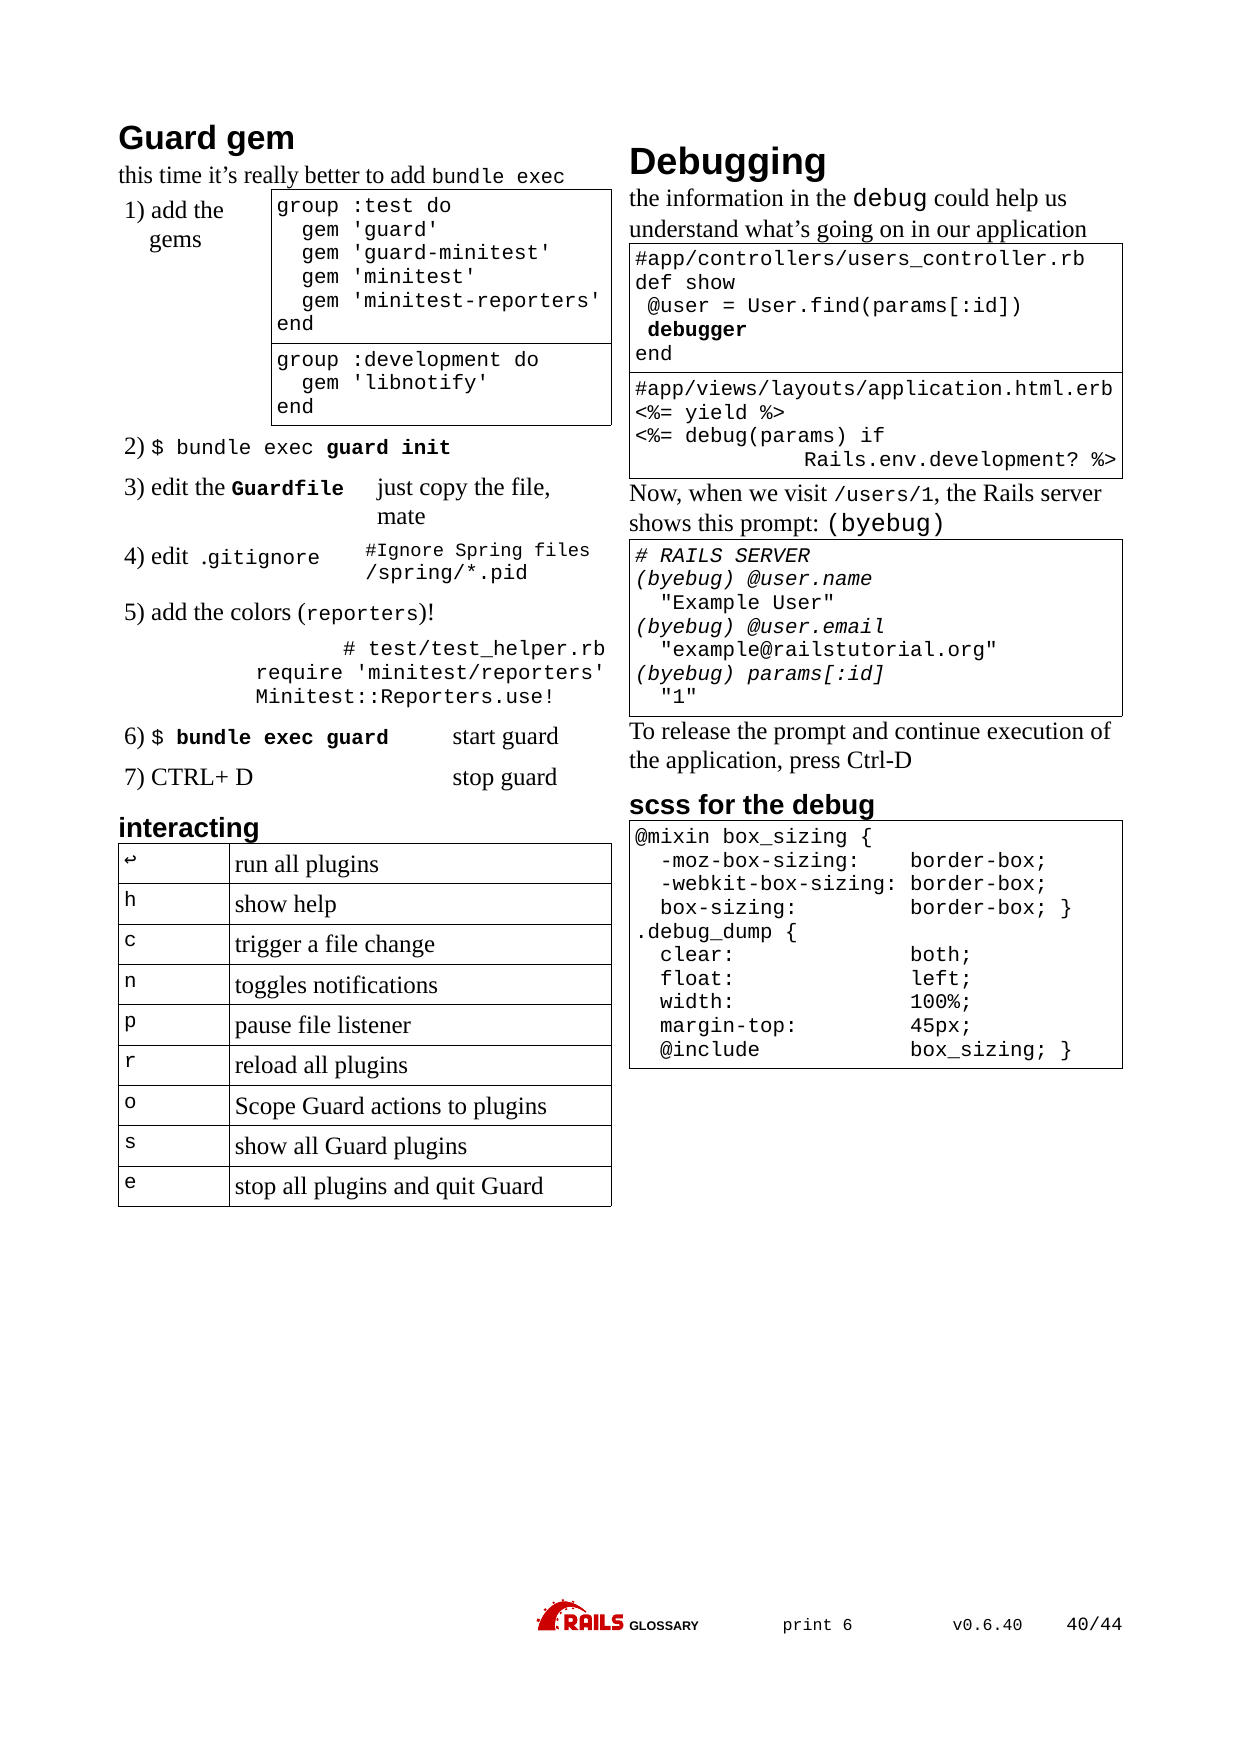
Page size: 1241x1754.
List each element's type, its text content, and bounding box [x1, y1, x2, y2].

table_cell start guard [447, 715, 611, 756]
table_cell o [119, 1086, 229, 1125]
table_cell Scope Guard actions to plugins [230, 1086, 611, 1125]
table_cell [447, 592, 611, 633]
subtitle scss for the debug [629, 788, 1122, 820]
table_cell 7) CTRL+ D [118, 756, 447, 796]
table_cell [118, 343, 271, 425]
text the information in the debug could help us understand what’s going on in our application [629, 183, 1122, 242]
table_cell # test/test_helper.rb require 'minitest/reporters' Minitest::Reporters.use! [118, 633, 611, 715]
table_cell 2) $ bundle exec guard init [118, 425, 611, 466]
table_cell #Ignore Spring files /spring/*.pid [360, 535, 611, 592]
table_cell #app/views/layouts/application.html.erb <%= yield %> <%= debug(params) if Rails.env.development? %> [630, 373, 1122, 478]
table_cell group :development do gem 'libnotify' end [272, 344, 611, 425]
table_cell just copy the file, mate [371, 466, 611, 535]
table_header ↩ [119, 844, 229, 883]
table_cell r [119, 1046, 229, 1085]
table_header @mixin box_sizing { -moz-box-sizing: border-box; -webkit-box-sizing: border-box; box-sizing: border-box; } .debug_dump { clear: both; float: left; width: 100%; margin-top: 45px; @include box_sizing; } [630, 821, 1122, 1068]
table_header 1) add the gems [118, 189, 271, 343]
table_cell stop all plugins and quit Guard [230, 1167, 611, 1206]
table_cell s [119, 1126, 229, 1166]
text this time it’s really better to add bundle exec [118, 160, 611, 189]
table_cell show all Guard plugins [230, 1126, 611, 1166]
table_cell n [119, 965, 229, 1004]
table_header group :test do gem 'guard' gem 'guard-minitest' gem 'minitest' gem 'minitest-reporters' end [272, 190, 611, 343]
table_cell 5) add the colors (reporters)! [118, 592, 447, 633]
table_header # RAILS SERVER (byebug) @user.name "Example User" (byebug) @user.email "example@railstutorial.org" (byebug) params[:id] "1" [630, 540, 1122, 716]
table_cell h [119, 884, 229, 924]
text Now, when we visit /users/1, the Rails server shows this prompt: (byebug) [629, 479, 1122, 539]
table_cell stop guard [447, 756, 611, 796]
table_cell trigger a file change [230, 925, 611, 964]
table_cell 6) $ bundle exec guard [118, 715, 447, 756]
table_cell c [119, 925, 229, 964]
table_cell p [119, 1005, 229, 1044]
text To release the prompt and continue execution of the application, press Ctrl-D [629, 717, 1122, 773]
table_cell show help [230, 884, 611, 924]
table_cell pause file listener [230, 1005, 611, 1044]
subtitle Guard gem [118, 118, 611, 157]
subtitle Debugging [629, 139, 1122, 183]
table_cell 3) edit the Guardfile [118, 466, 371, 535]
subtitle interacting [118, 811, 611, 843]
table_header #app/controllers/users_controller.rb def show @user = User.find(params[:id]) debugger end [630, 244, 1122, 372]
table_cell reload all plugins [230, 1046, 611, 1085]
table_cell 4) edit .gitignore [118, 535, 359, 592]
table_cell e [119, 1167, 229, 1206]
table_cell toggles notifications [230, 965, 611, 1004]
table_header run all plugins [230, 844, 611, 883]
